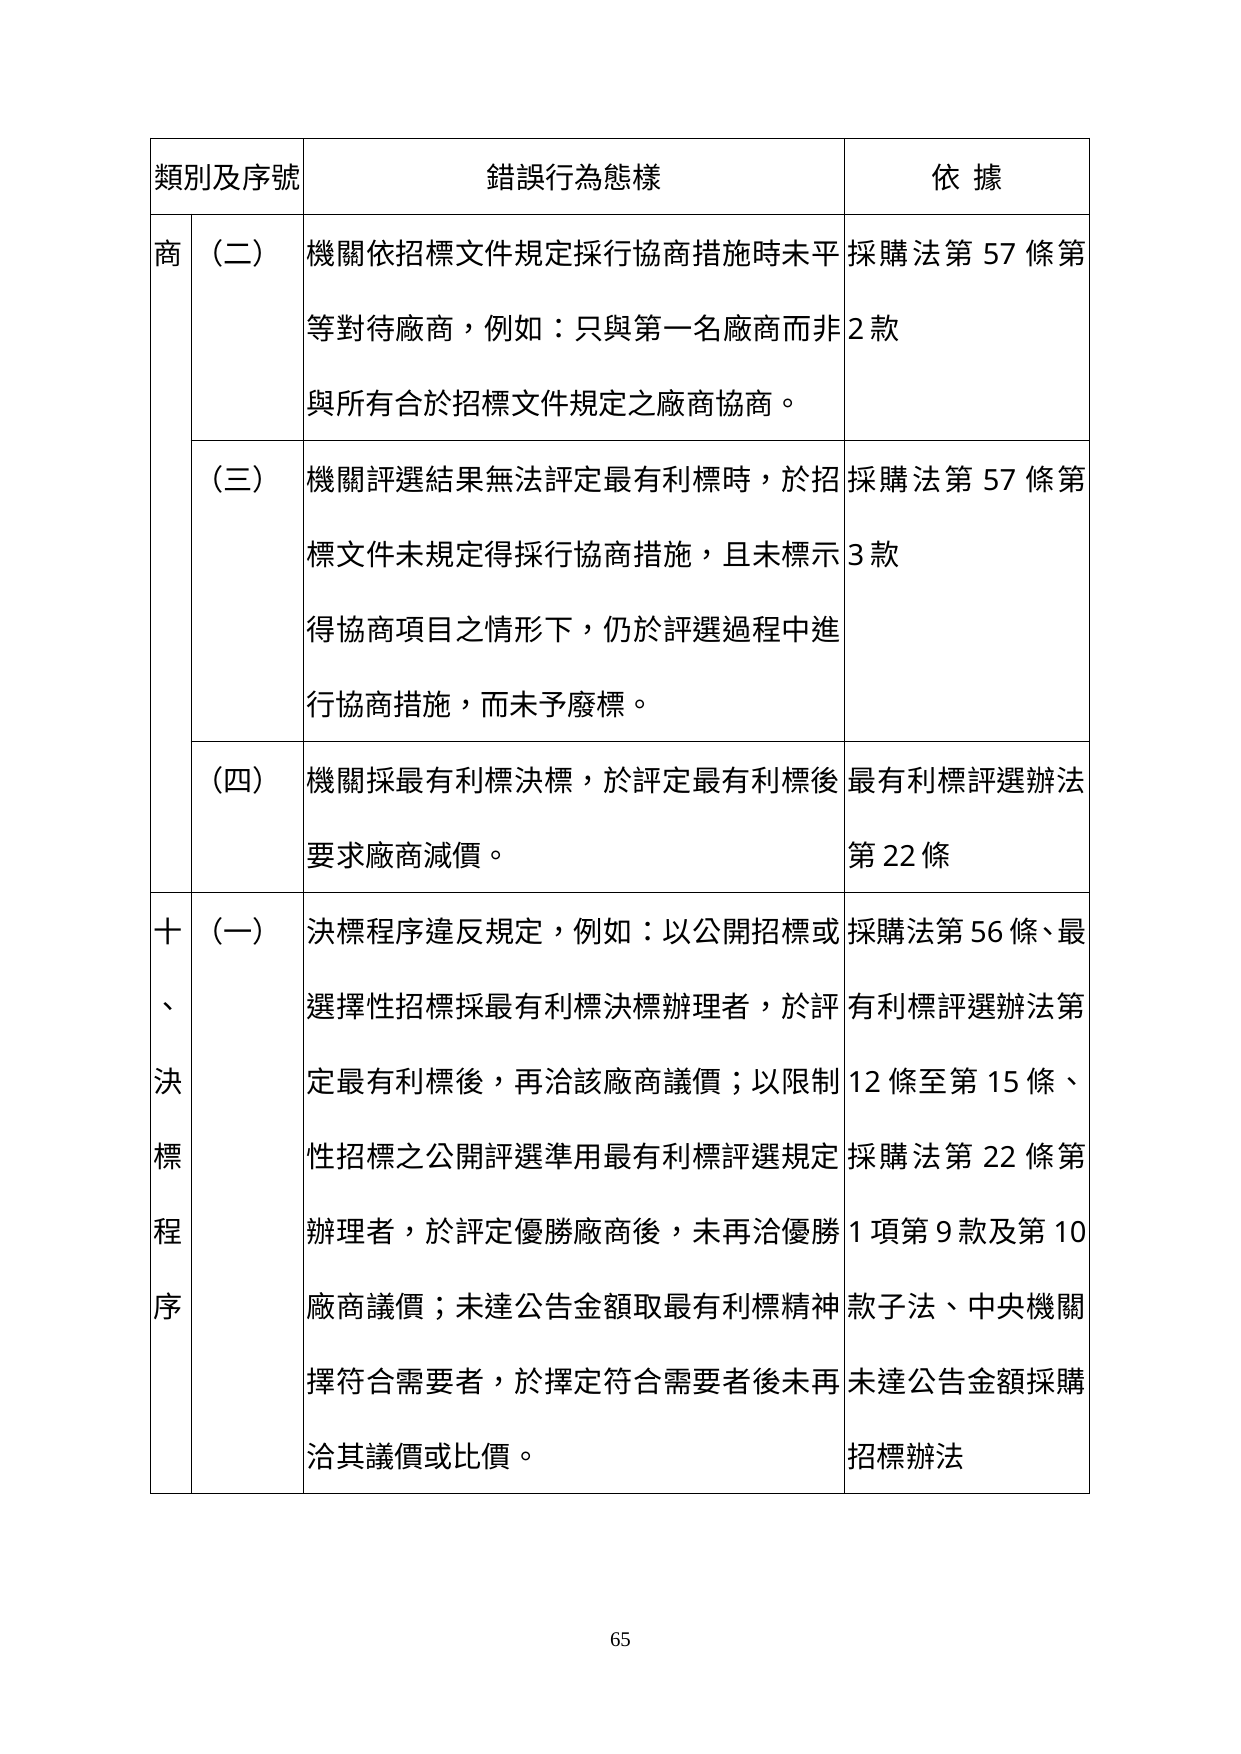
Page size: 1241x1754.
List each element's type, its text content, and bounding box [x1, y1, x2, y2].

table_cell 採購法第56條、最有利標評選辦法第12條至第15條、採購法第22條第1項第9款及第10款子法、中央機關未達公告金額採購招標辦法 [845, 893, 1089, 1493]
table_cell 機關依招標文件規定採行協商措施時未平等對待廠商，例如：只與第一名廠商而非與所有合於招標文件規定之廠商協商。 [304, 215, 844, 439]
table_cell 決標程序違反規定，例如：以公開招標或選擇性招標採最有利標決標辦理者，於評定最有利標後，再洽該廠商議價；以限制性招標之公開評選準用最有利標評選規定辦理者，於評定優勝廠商後，未再洽優勝廠商議價；未達公告金額取最有利標精神擇符合需要者，於擇定符合需要者後未再洽其議價或比價。 [304, 893, 844, 1493]
table_header 錯誤行為態樣 [304, 139, 844, 213]
table_cell 機關採最有利標決標，於評定最有利標後要求廠商減價。 [304, 742, 844, 892]
table_cell 商 [151, 215, 191, 892]
table_cell （一） [192, 893, 303, 1493]
table_cell （四） [192, 742, 303, 892]
table_cell （二） [192, 215, 303, 439]
table_cell 最有利標評選辦法第22條 [845, 742, 1089, 892]
table_cell 機關評選結果無法評定最有利標時，於招標文件未規定得採行協商措施，且未標示得協商項目之情形下，仍於評選過程中進行協商措施，而未予廢標。 [304, 441, 844, 741]
table_cell 採購法第57條第3款 [845, 441, 1089, 741]
table_header 類別及序號 [151, 139, 303, 213]
table_header 依 據 [845, 139, 1089, 213]
table_cell 十、決標程序 [151, 893, 191, 1493]
table_cell （三） [192, 441, 303, 741]
table_cell 採購法第57條第2款 [845, 215, 1089, 439]
